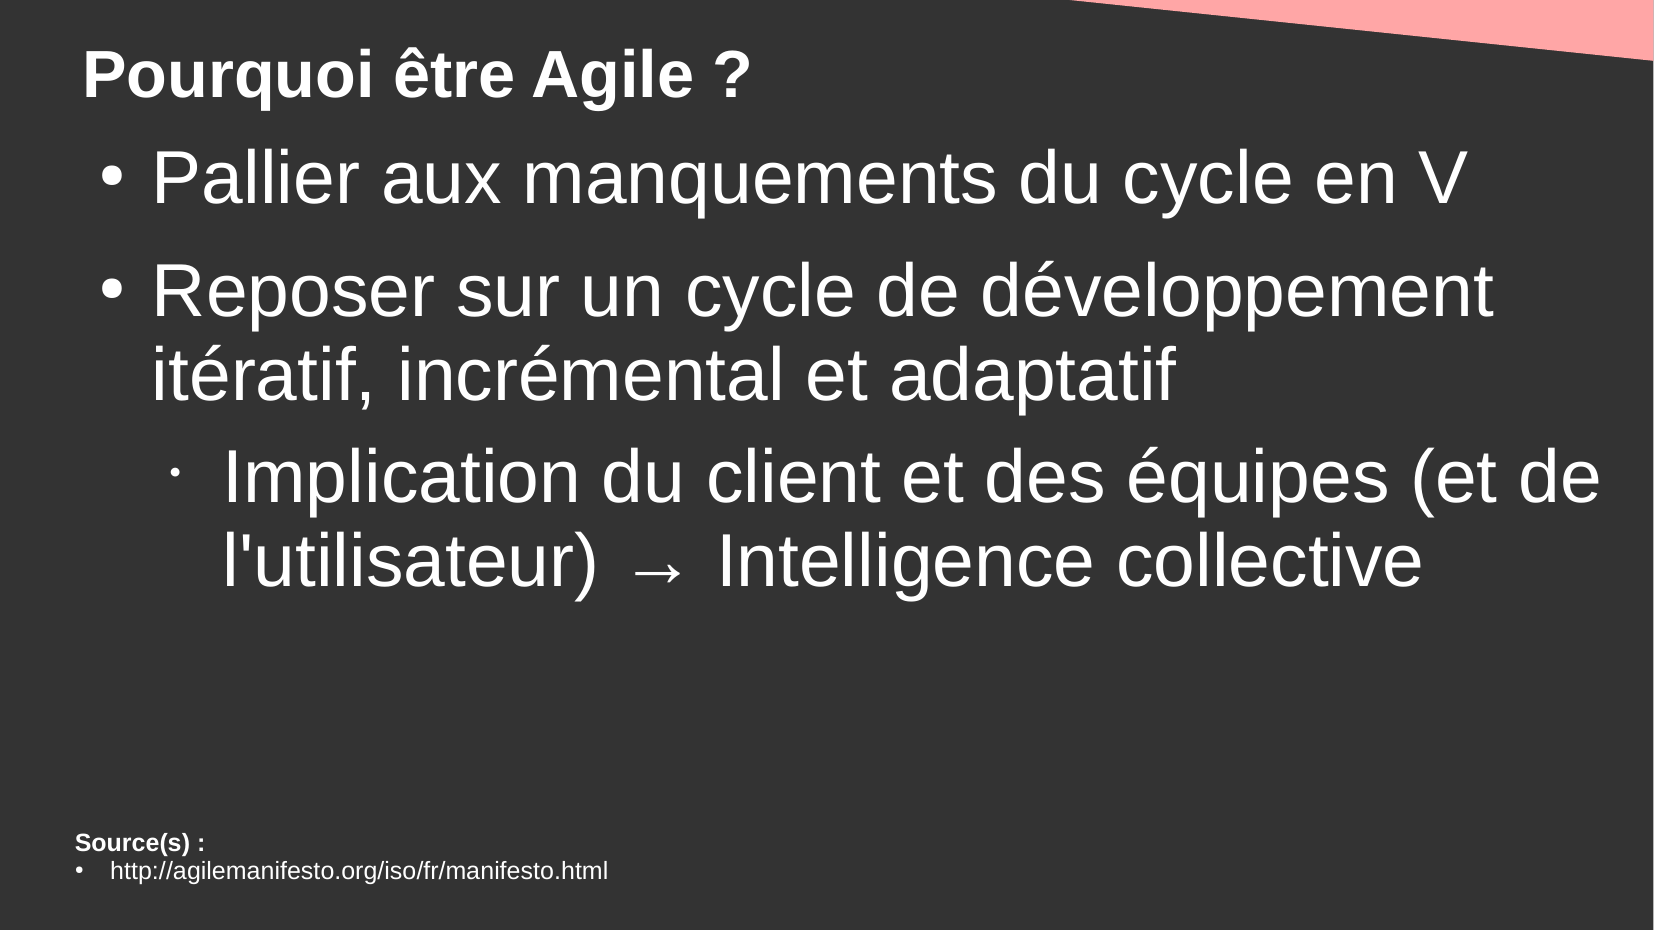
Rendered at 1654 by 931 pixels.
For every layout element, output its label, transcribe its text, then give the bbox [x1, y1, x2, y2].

list Pallier aux manquements du cycle en V Reposer sur un cycle de développement itératif, incrémental et adaptatif Implication du client et des équipes (et de l'utilisateur) → Intelligence collective [80, 135, 1620, 777]
text_box [1069, 0, 1654, 61]
title Pourquoi être Agile ? [82, 37, 1571, 122]
text_box Source(s) : http://agilemanifesto.org/iso/fr/manifesto.html [59, 821, 1546, 920]
